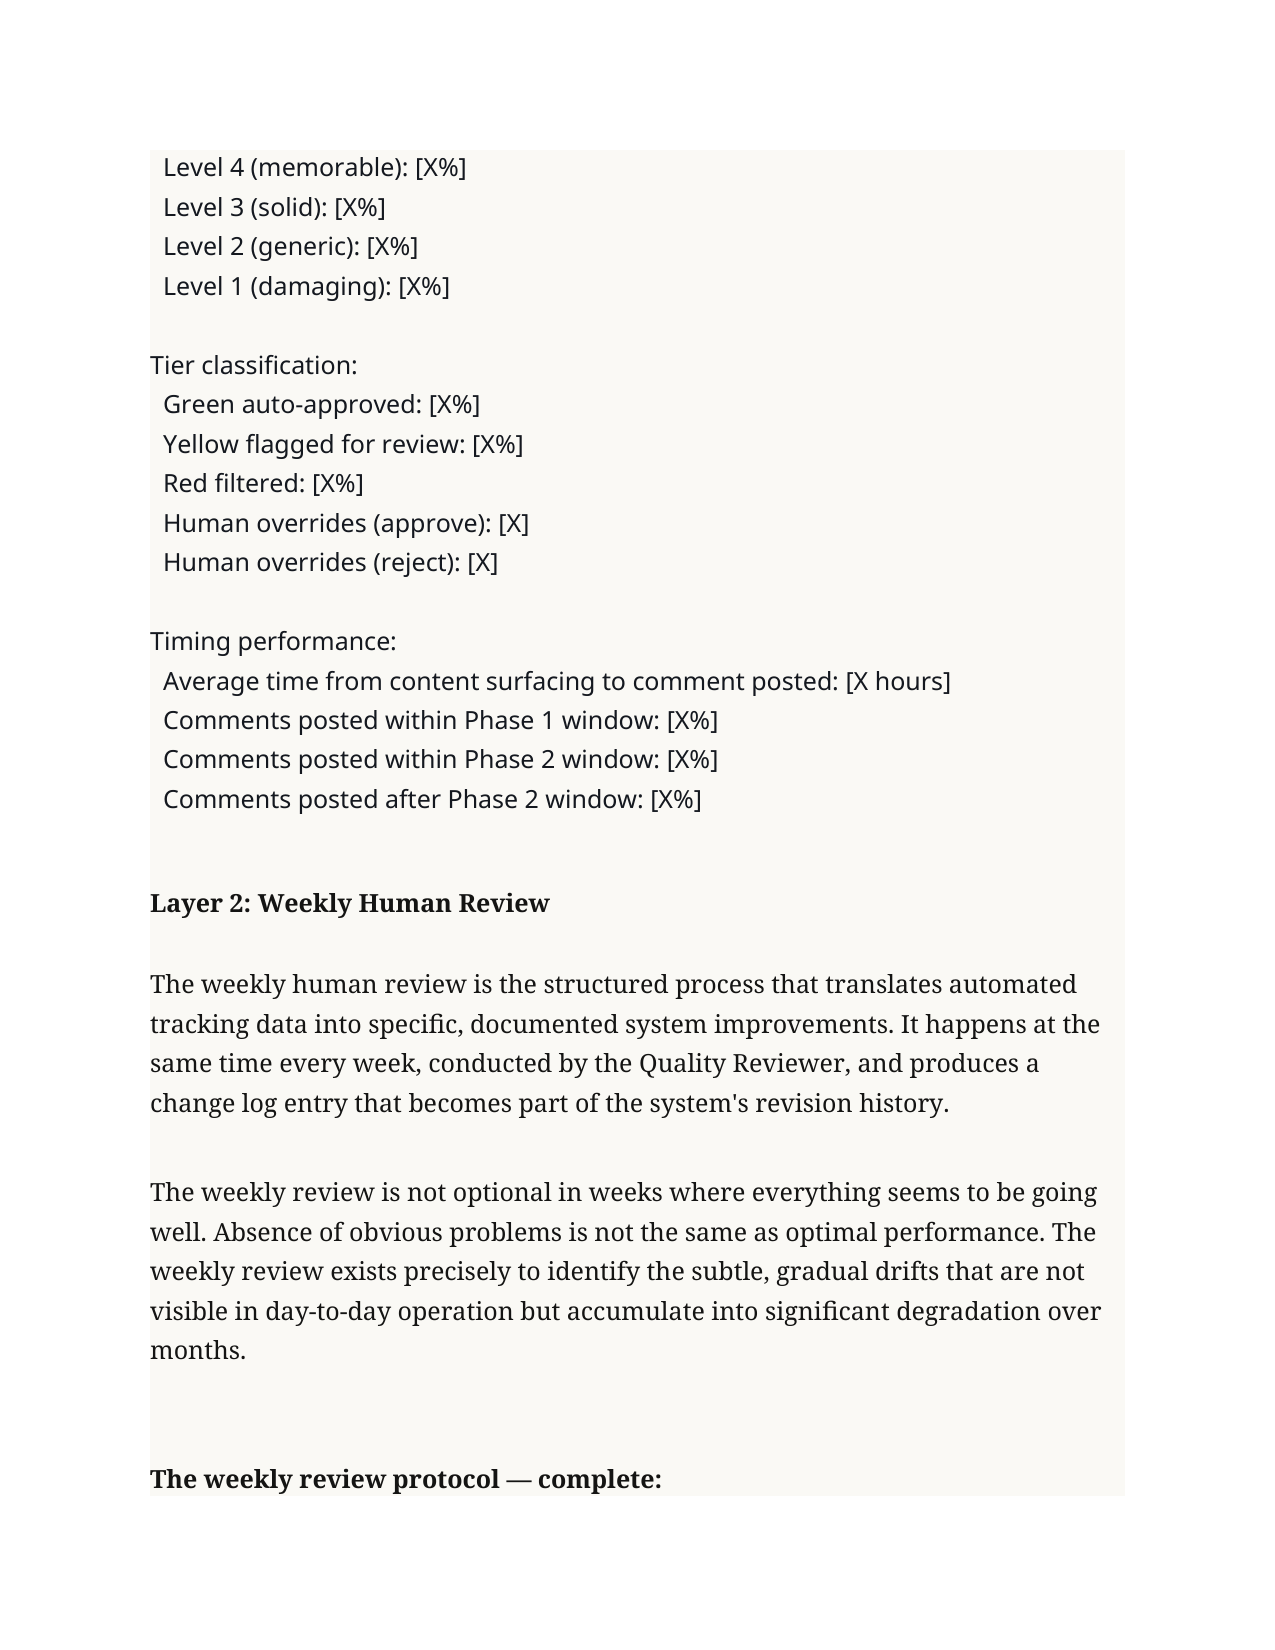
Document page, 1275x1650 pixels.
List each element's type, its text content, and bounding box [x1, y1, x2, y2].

text The weekly review is not optional in weeks where everything seems to be going well. Absence of obvious problems is not the same as optimal performance. The weekly review exists precisely to identify the subtle, gradual drifts that are not visible in day-to-day operation but accumulate into significant degradation over months. [150, 1175, 1125, 1367]
text Level 4 (memorable): [X%] Level 3 (solid): [X%] Level 2 (generic): [X%] Level 1 (damaging): [X%] Tier classification: Green auto-approved: [X%] Yellow flagged for review: [X%] Red filtered: [X%] Human overrides (approve): [X] Human overrides (reject): [X] Timing performance: Average time from content surfacing to comment posted: [X hours] Comments posted within Phase 1 window: [X%] Comments posted within Phase 2 window: [X%] Comments posted after Phase 2 window: [X%] [150, 150, 1125, 816]
text The weekly review protocol — complete: [150, 1462, 1125, 1496]
subtitle Layer 2: Weekly Human Review [150, 886, 1125, 920]
text The weekly human review is the structured process that translates automated tracking data into specific, documented system improvements. It happens at the same time every week, conducted by the Quality Reviewer, and produces a change log entry that becomes part of the system's revision history. [150, 967, 1125, 1119]
